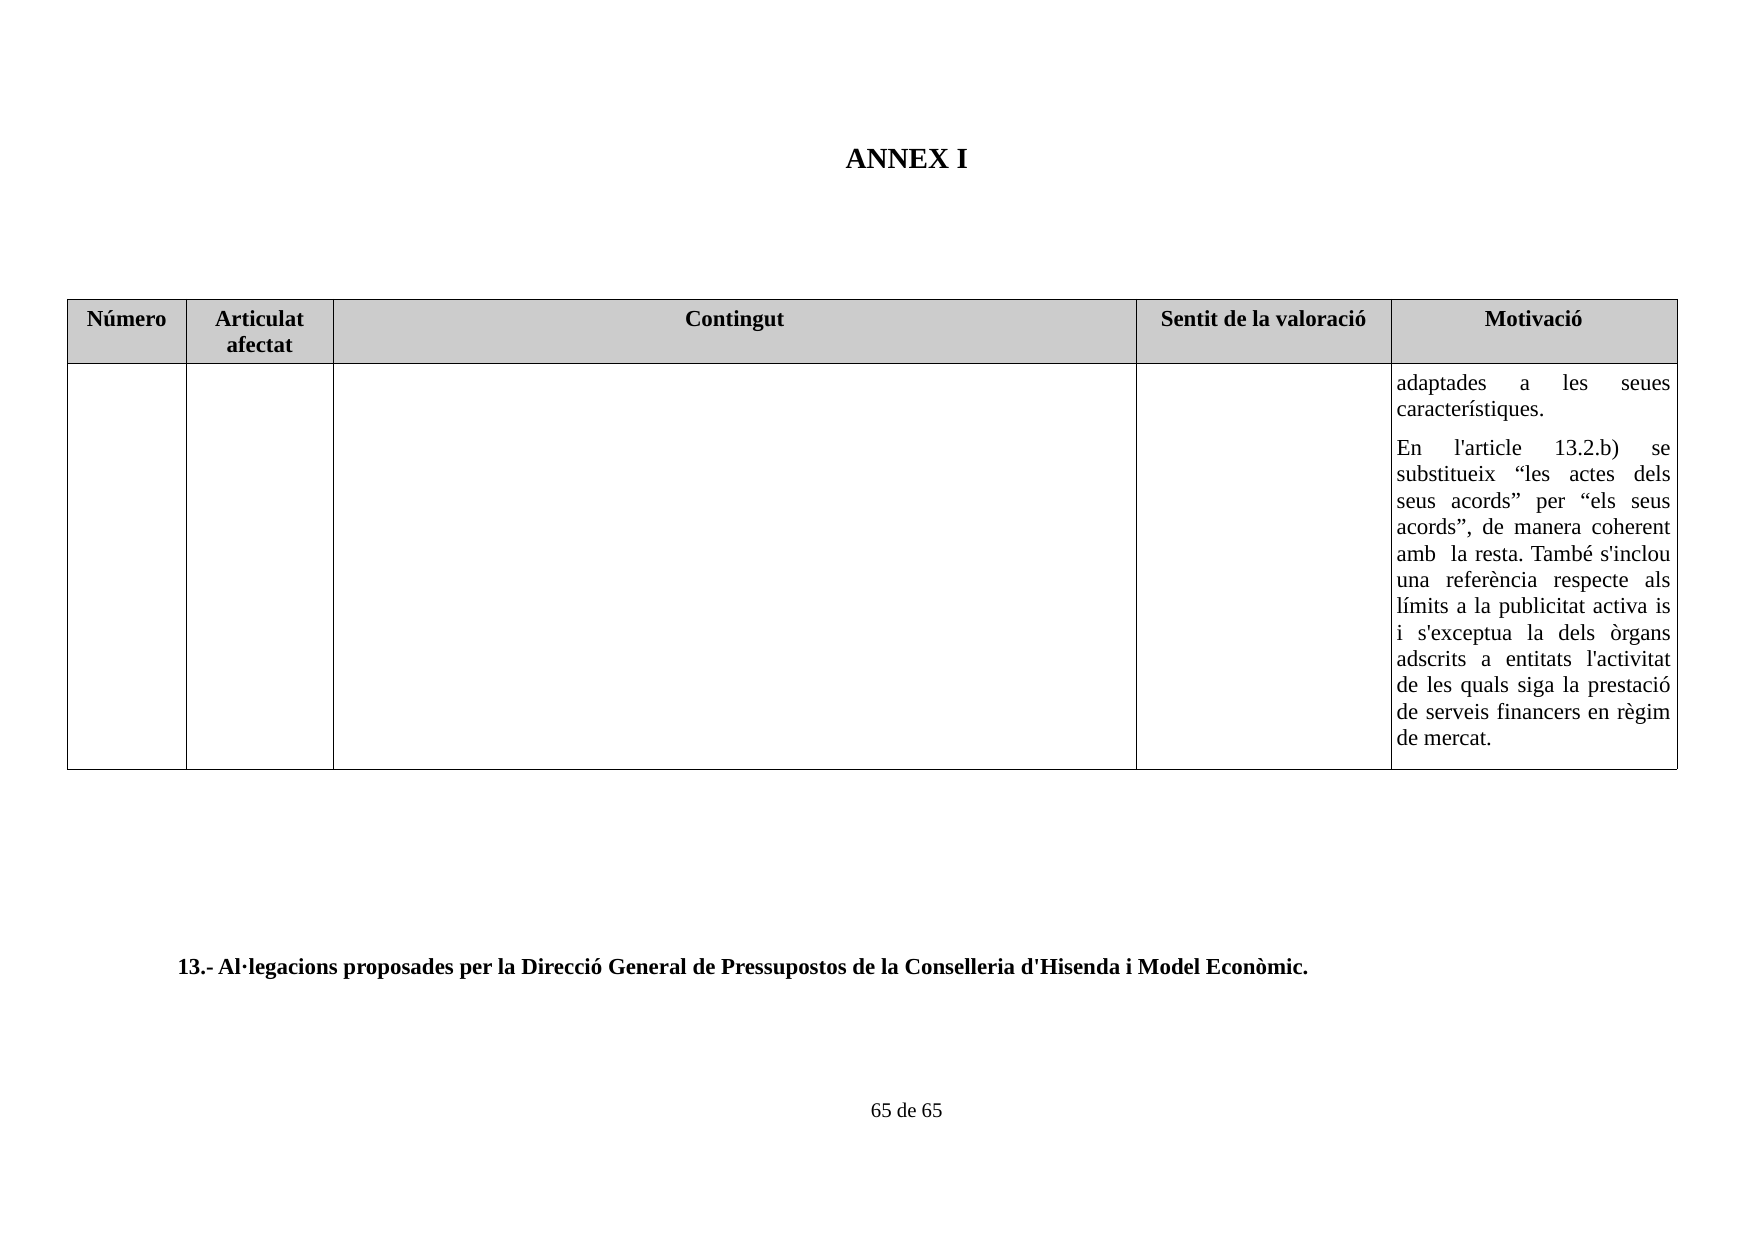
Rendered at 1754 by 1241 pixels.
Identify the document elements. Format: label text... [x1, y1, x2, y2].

table_cell [68, 364, 186, 769]
table_header Contingut [334, 300, 1136, 363]
table_header Número [68, 300, 186, 363]
table_cell [187, 364, 333, 769]
table_header Articulat afectat [187, 300, 333, 363]
table_cell adaptades a les seues característiques. En l'article 13.2.b) se substitueix “les actes dels seus acords” per “els seus acords”, de manera coherent amb la resta. També s'inclou una referència respecte als límits a la publicitat activa is i s'exceptua la dels òrgans adscrits a entitats l'activitat de les quals siga la prestació de serveis financers en règim de mercat. [1392, 364, 1677, 769]
text 13.- Al·legacions proposades per la Direcció General de Pressupostos de la Conselleria d'Hisenda i Model Econòmic. [177, 953, 1636, 979]
table_cell [334, 364, 1136, 769]
table_cell [1137, 364, 1391, 769]
table_header Motivació [1392, 300, 1677, 363]
table_header Sentit de la valoració [1137, 300, 1391, 363]
